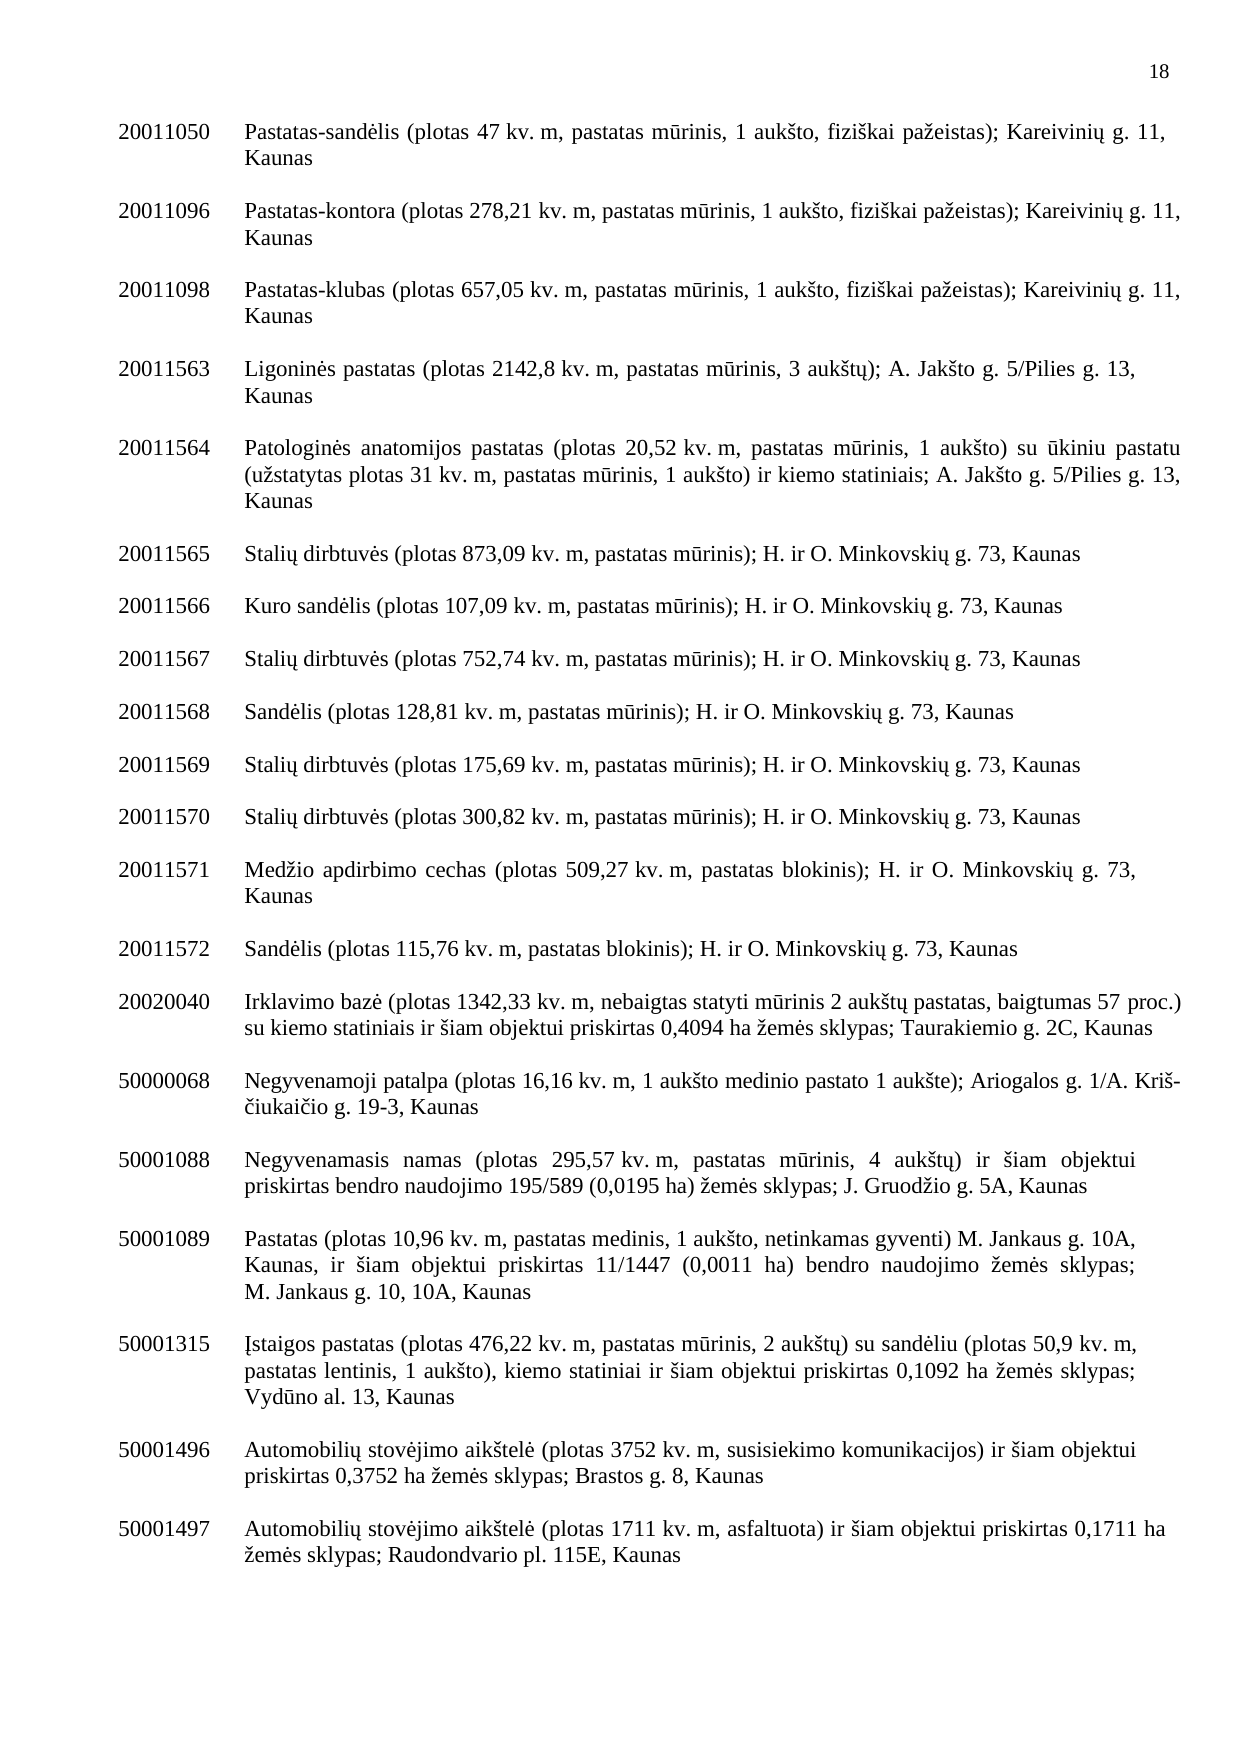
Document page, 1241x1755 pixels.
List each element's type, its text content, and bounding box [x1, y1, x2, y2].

table_cell [101, 777, 1198, 803]
table_cell 20011572 [101, 935, 233, 961]
table_cell [101, 619, 1198, 645]
table_cell [1163, 1436, 1178, 1488]
table_cell [1193, 935, 1198, 961]
table_cell Automobilių stovėjimo aikštelė (plotas 3752 kv. m, susisiekimo komunikacijos) ir šiam objektui priskirtas 0,3752 ha žemės sklypas; Brastos g. 8, Kaunas [233, 1436, 1148, 1488]
table_cell [101, 1304, 1198, 1330]
table_cell Stalių dirbtuvės (plotas 752,74 kv. m, pastatas mūrinis); H. ir O. Minkovskių g. 73, Kaunas [233, 645, 1148, 672]
table_cell [1148, 645, 1163, 672]
table_cell Stalių dirbtuvės (plotas 300,82 kv. m, pastatas mūrinis); H. ir O. Minkovskių g. 73, Kaunas [233, 803, 1148, 830]
table_cell 50000068 [101, 1067, 233, 1119]
table_cell [1178, 593, 1192, 619]
table_cell [1148, 355, 1163, 408]
table_cell [1148, 1436, 1163, 1488]
table_cell 50001315 [101, 1330, 233, 1409]
table_cell 20011570 [101, 803, 233, 830]
table_cell [1193, 540, 1198, 566]
table_cell 50001497 [101, 1515, 233, 1568]
table_cell 50001496 [101, 1436, 233, 1488]
table_cell [101, 672, 1198, 698]
table_cell [1163, 1225, 1178, 1304]
table_cell 20011050 [101, 118, 233, 171]
table_cell [101, 724, 1198, 751]
table_cell [1178, 803, 1192, 830]
table_cell [1163, 355, 1178, 408]
table_cell 20020040 [101, 988, 233, 1041]
table_cell Pastatas-sandėlis (plotas 47 kv. m, pastatas mūrinis, 1 aukšto, fiziškai pažeistas); Kareivinių g. 11, Kaunas [233, 118, 1178, 171]
table_cell 20011568 [101, 698, 233, 724]
table_cell [1193, 803, 1198, 830]
table_cell [1178, 935, 1192, 961]
table_cell [1163, 1146, 1178, 1199]
table_cell [1193, 645, 1198, 672]
table_cell 20011563 [101, 355, 233, 408]
table_cell [101, 961, 1198, 988]
table_cell Stalių dirbtuvės (plotas 175,69 kv. m, pastatas mūrinis); H. ir O. Minkovskių g. 73, Kaunas [233, 751, 1148, 777]
table_cell [101, 1120, 1198, 1146]
table_cell 20011571 [101, 856, 233, 909]
table_cell 50001088 [101, 1146, 233, 1199]
table_cell Pastatas-klubas (plotas 657,05 kv. m, pastatas mūrinis, 1 aukšto, fiziškai pažeistas); Kareivinių g. 11, Kaunas [233, 276, 1192, 329]
table_cell [1193, 1067, 1198, 1119]
table_cell 20011566 [101, 593, 233, 619]
table_cell [101, 250, 1198, 276]
table_cell [1178, 1225, 1192, 1304]
table_cell Sandėlis (plotas 128,81 kv. m, pastatas mūrinis); H. ir O. Minkovskių g. 73, Kaunas [233, 698, 1148, 724]
table_cell [101, 1041, 1198, 1067]
table_cell Pastatas (plotas 10,96 kv. m, pastatas medinis, 1 aukšto, netinkamas gyventi) M. Jankaus g. 10A, Kaunas, ir šiam objektui priskirtas 11/1447 (0,0011 ha) bendro naudojimo žemės sklypas; M. Jankaus g. 10, 10A, Kaunas [233, 1225, 1148, 1304]
table_cell Irklavimo bazė (plotas 1342,33 kv. m, nebaigtas statyti mūrinis 2 aukštų pastatas, baigtumas 57 proc.) su kiemo statiniais ir šiam objektui priskirtas 0,4094 ha žemės sklypas; Taurakiemio g. 2C, Kaunas [233, 988, 1192, 1041]
table_cell [1178, 355, 1192, 408]
table_cell [1178, 698, 1192, 724]
table_cell [1193, 988, 1198, 1041]
table_cell [101, 408, 1198, 434]
table_cell [1148, 1225, 1163, 1304]
table_cell Negyvenamoji patalpa (plotas 16,16 kv. m, 1 aukšto medinio pastato 1 aukšte); Ariogalos g. 1/A. Kriš-čiukaičio g. 19-3, Kaunas [233, 1067, 1192, 1119]
table_cell 20011567 [101, 645, 233, 672]
table_cell 20011569 [101, 751, 233, 777]
table_cell [1148, 593, 1163, 619]
table_cell [1163, 593, 1178, 619]
table_cell [1148, 935, 1163, 961]
table_cell [1193, 593, 1198, 619]
table_cell [1193, 698, 1198, 724]
table_cell [101, 329, 1198, 355]
table_cell [1178, 540, 1192, 566]
table_cell [1163, 935, 1178, 961]
table_cell [1163, 698, 1178, 724]
table_cell [1178, 1146, 1192, 1199]
table_cell [1178, 751, 1192, 777]
table_cell 20011565 [101, 540, 233, 566]
table_cell [1163, 803, 1178, 830]
table_cell [101, 1410, 1198, 1436]
table_cell [1193, 751, 1198, 777]
table_cell [1193, 197, 1198, 250]
table_cell [101, 1199, 1198, 1225]
table_cell [1178, 1515, 1192, 1568]
table_cell [101, 909, 1198, 935]
table_cell 50001089 [101, 1225, 233, 1304]
table_cell [1178, 856, 1192, 909]
table_cell [1193, 1146, 1198, 1199]
table_cell Pastatas-kontora (plotas 278,21 kv. m, pastatas mūrinis, 1 aukšto, fiziškai pažeistas); Kareivinių g. 11, Kaunas [233, 197, 1192, 250]
table_cell Negyvenamasis namas (plotas 295,57 kv. m, pastatas mūrinis, 4 aukštų) ir šiam objektui priskirtas bendro naudojimo 195/589 (0,0195 ha) žemės sklypas; J. Gruodžio g. 5A, Kaunas [233, 1146, 1148, 1199]
table_cell [1163, 856, 1178, 909]
table_cell Automobilių stovėjimo aikštelė (plotas 1711 kv. m, asfaltuota) ir šiam objektui priskirtas 0,1711 ha žemės sklypas; Raudondvario pl. 115E, Kaunas [233, 1515, 1178, 1568]
table_cell [1193, 355, 1198, 408]
table_cell [101, 566, 1198, 592]
table_cell [1163, 540, 1178, 566]
table_cell [1193, 276, 1198, 329]
table_cell 20011564 [101, 434, 233, 513]
table_cell [1163, 1330, 1178, 1409]
table_cell [1178, 118, 1192, 171]
table_cell [1193, 856, 1198, 909]
table_cell [101, 1489, 1198, 1515]
table_cell [1178, 1330, 1192, 1409]
table_cell [1193, 1225, 1198, 1304]
table_cell Patologinės anatomijos pastatas (plotas 20,52 kv. m, pastatas mūrinis, 1 aukšto) su ūkiniu pastatu (užstatytas plotas 31 kv. m, pastatas mūrinis, 1 aukšto) ir kiemo statiniais; A. Jakšto g. 5/Pilies g. 13, Kaunas [233, 434, 1192, 513]
table_cell [1148, 1146, 1163, 1199]
table_cell [1178, 1436, 1192, 1488]
table_cell [1178, 645, 1192, 672]
table_cell Kuro sandėlis (plotas 107,09 kv. m, pastatas mūrinis); H. ir O. Minkovskių g. 73, Kaunas [233, 593, 1148, 619]
table_cell Medžio apdirbimo cechas (plotas 509,27 kv. m, pastatas blokinis); H. ir O. Minkovskių g. 73, Kaunas [233, 856, 1148, 909]
table_cell [1193, 118, 1198, 171]
table_cell Sandėlis (plotas 115,76 kv. m, pastatas blokinis); H. ir O. Minkovskių g. 73, Kaunas [233, 935, 1148, 961]
table_cell [1193, 1330, 1198, 1409]
table_cell [1148, 803, 1163, 830]
table_cell Ligoninės pastatas (plotas 2142,8 kv. m, pastatas mūrinis, 3 aukštų); A. Jakšto g. 5/Pilies g. 13, Kaunas [233, 355, 1148, 408]
table_cell [101, 171, 1198, 197]
table_cell Įstaigos pastatas (plotas 476,22 kv. m, pastatas mūrinis, 2 aukštų) su sandėliu (plotas 50,9 kv. m, pastatas lentinis, 1 aukšto), kiemo statiniai ir šiam objektui priskirtas 0,1092 ha žemės sklypas; Vydūno al. 13, Kaunas [233, 1330, 1148, 1409]
table_cell [101, 830, 1198, 856]
table_cell 20011096 [101, 197, 233, 250]
table_cell [1148, 540, 1163, 566]
table_cell [1148, 751, 1163, 777]
table_cell [101, 1568, 1198, 1594]
table_cell [1193, 434, 1198, 513]
table_cell [1148, 856, 1163, 909]
table_cell [101, 514, 1198, 540]
table_cell [1148, 698, 1163, 724]
table_cell [1163, 751, 1178, 777]
table_cell [1163, 645, 1178, 672]
table_cell 20011098 [101, 276, 233, 329]
table_cell [1193, 1436, 1198, 1488]
table_cell [1148, 1330, 1163, 1409]
table_cell [1193, 1515, 1198, 1568]
table_cell Stalių dirbtuvės (plotas 873,09 kv. m, pastatas mūrinis); H. ir O. Minkovskių g. 73, Kaunas [233, 540, 1148, 566]
